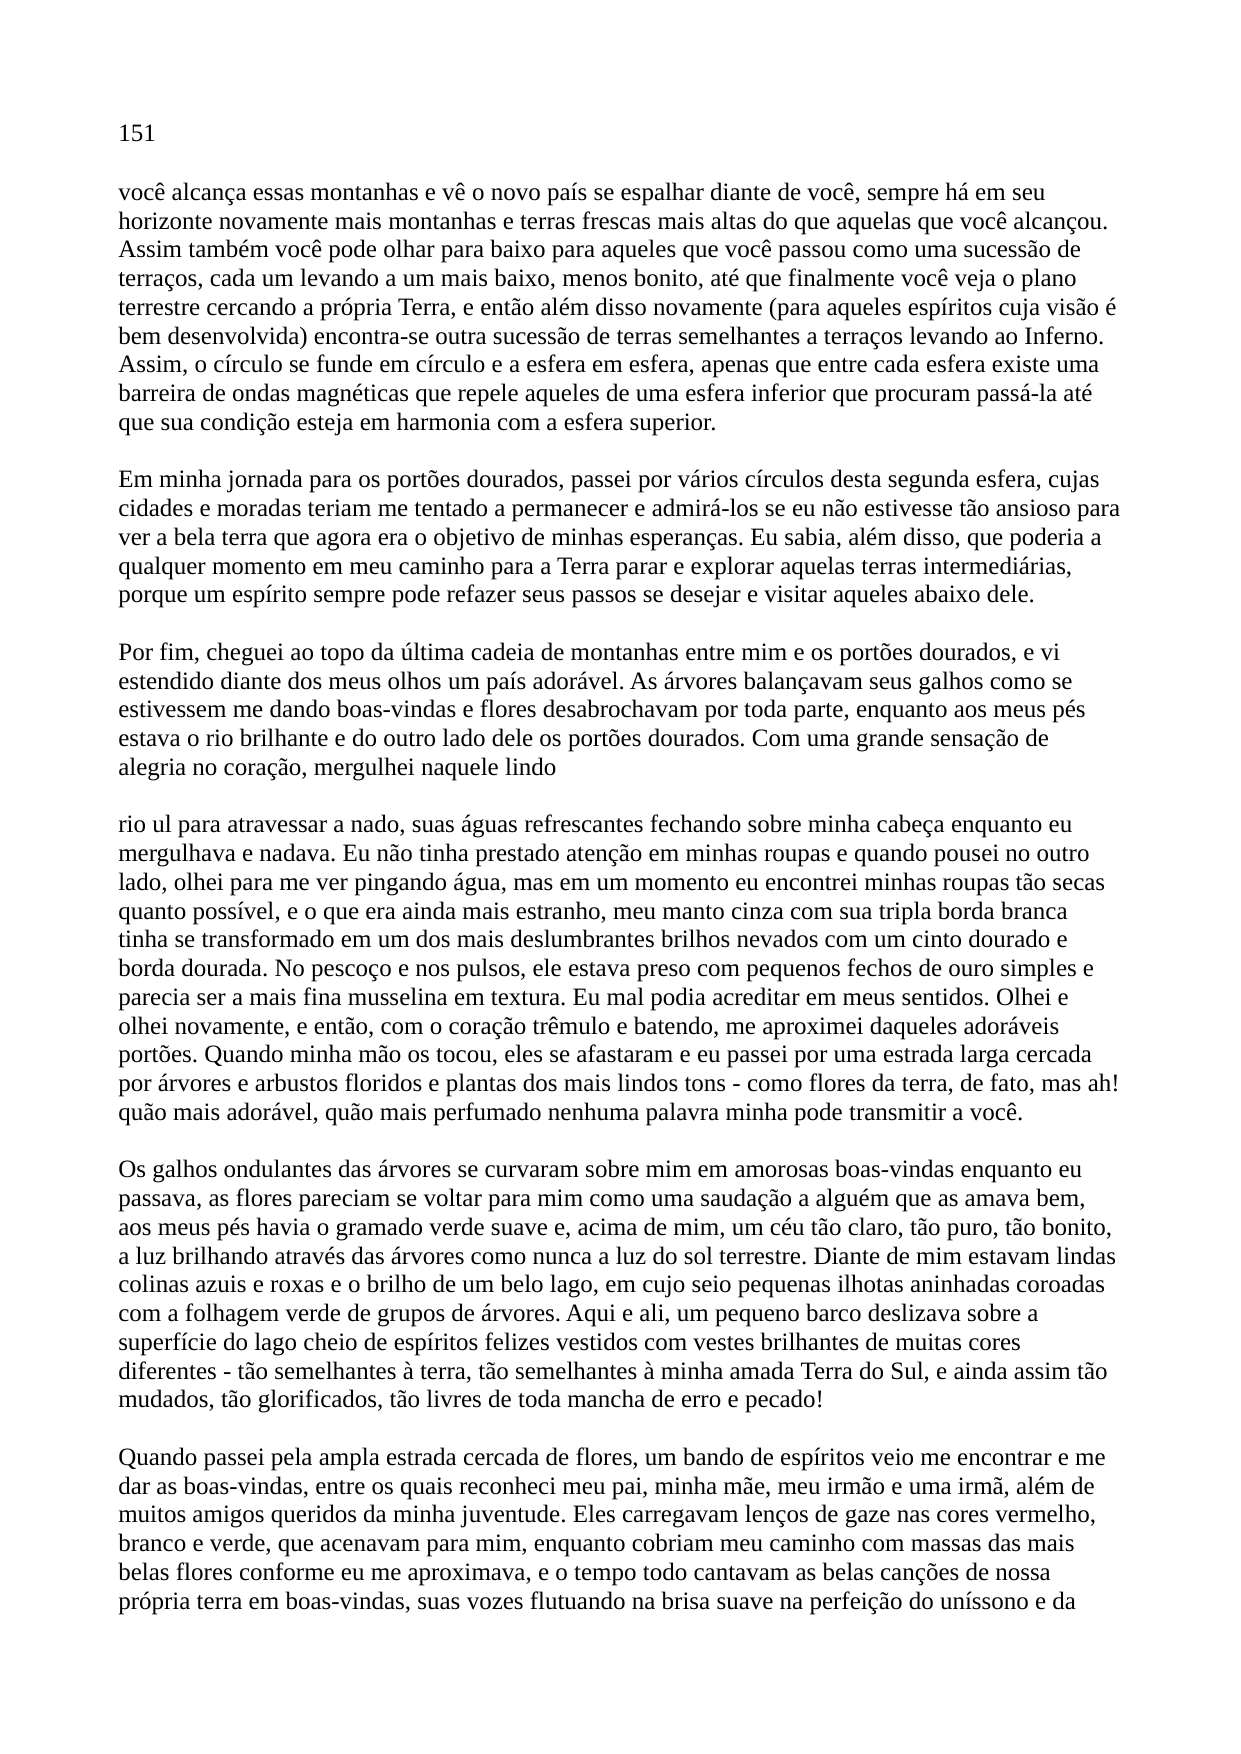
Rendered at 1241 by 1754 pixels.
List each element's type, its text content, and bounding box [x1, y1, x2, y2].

text rio ul para atravessar a nado, suas águas refrescantes fechando sobre minha cabeça enquanto eu mergulhava e nadava. Eu não tinha prestado atenção em minhas roupas e quando pousei no outro lado, olhei para me ver pingando água, mas em um momento eu encontrei minhas roupas tão secas quanto possível, e o que era ainda mais estranho, meu manto cinza com sua tripla borda branca tinha se transformado em um dos mais deslumbrantes brilhos nevados com um cinto dourado e borda dourada. No pescoço e nos pulsos, ele estava preso com pequenos fechos de ouro simples e parecia ser a mais fina musselina em textura. Eu mal podia acreditar em meus sentidos. Olhei e olhei novamente, e então, com o coração trêmulo e batendo, me aproximei daqueles adoráveis ​​portões. Quando minha mão os tocou, eles se afastaram e eu passei por uma estrada larga cercada por árvores e arbustos floridos e plantas dos mais lindos tons - como flores da terra, de fato, mas ah! quão mais adorável, quão mais perfumado nenhuma palavra minha pode transmitir a você. [118, 809, 1122, 1126]
text você alcança essas montanhas e vê o novo país se espalhar diante de você, sempre há em seu horizonte novamente mais montanhas e terras frescas mais altas do que aquelas que você alcançou. Assim também você pode olhar para baixo para aqueles que você passou como uma sucessão de terraços, cada um levando a um mais baixo, menos bonito, até que finalmente você veja o plano terrestre cercando a própria Terra, e então além disso novamente (para aqueles espíritos cuja visão é bem desenvolvida) encontra-se outra sucessão de terras semelhantes a terraços levando ao Inferno. Assim, o círculo se funde em círculo e a esfera em esfera, apenas que entre cada esfera existe uma barreira de ondas magnéticas que repele aqueles de uma esfera inferior que procuram passá-la até que sua condição esteja em harmonia com a esfera superior. [118, 177, 1122, 436]
text Quando passei pela ampla estrada cercada de flores, um bando de espíritos veio me encontrar e me dar as boas-vindas, entre os quais reconheci meu pai, minha mãe, meu irmão e uma irmã, além de muitos amigos queridos da minha juventude. Eles carregavam lenços de gaze nas cores vermelho, branco e verde, que acenavam para mim, enquanto cobriam meu caminho com massas das mais belas flores conforme eu me aproximava, e o tempo todo cantavam as belas canções de nossa própria terra em boas-vindas, suas vozes flutuando na brisa suave na perfeição do uníssono e da [118, 1442, 1122, 1614]
text Em minha jornada para os portões dourados, passei por vários círculos desta segunda esfera, cujas cidades e moradas teriam me tentado a permanecer e admirá-los se eu não estivesse tão ansioso para ver a bela terra que agora era o objetivo de minhas esperanças. Eu sabia, além disso, que poderia a qualquer momento em meu caminho para a Terra parar e explorar aquelas terras intermediárias, porque um espírito sempre pode refazer seus passos se desejar e visitar aqueles abaixo dele. [118, 464, 1122, 608]
text Os galhos ondulantes das árvores se curvaram sobre mim em amorosas boas-vindas enquanto eu passava, as flores pareciam se voltar para mim como uma saudação a alguém que as amava bem, aos meus pés havia o gramado verde suave e, acima de mim, um céu tão claro, tão puro, tão bonito, a luz brilhando através das árvores como nunca a luz do sol terrestre. Diante de mim estavam lindas colinas azuis e roxas e o brilho de um belo lago, em cujo seio pequenas ilhotas aninhadas coroadas com a folhagem verde de grupos de árvores. Aqui e ali, um pequeno barco deslizava sobre a superfície do lago cheio de espíritos felizes vestidos com vestes brilhantes de muitas cores diferentes - tão semelhantes à terra, tão semelhantes à minha amada Terra do Sul, e ainda assim tão mudados, tão glorificados, tão livres de toda mancha de erro e pecado! [118, 1154, 1122, 1413]
text Por fim, cheguei ao topo da última cadeia de montanhas entre mim e os portões dourados, e vi estendido diante dos meus olhos um país adorável. As árvores balançavam seus galhos como se estivessem me dando boas-vindas e flores desabrochavam por toda parte, enquanto aos meus pés estava o rio brilhante e do outro lado dele os portões dourados. Com uma grande sensação de alegria no coração, mergulhei naquele lindo [118, 637, 1122, 781]
